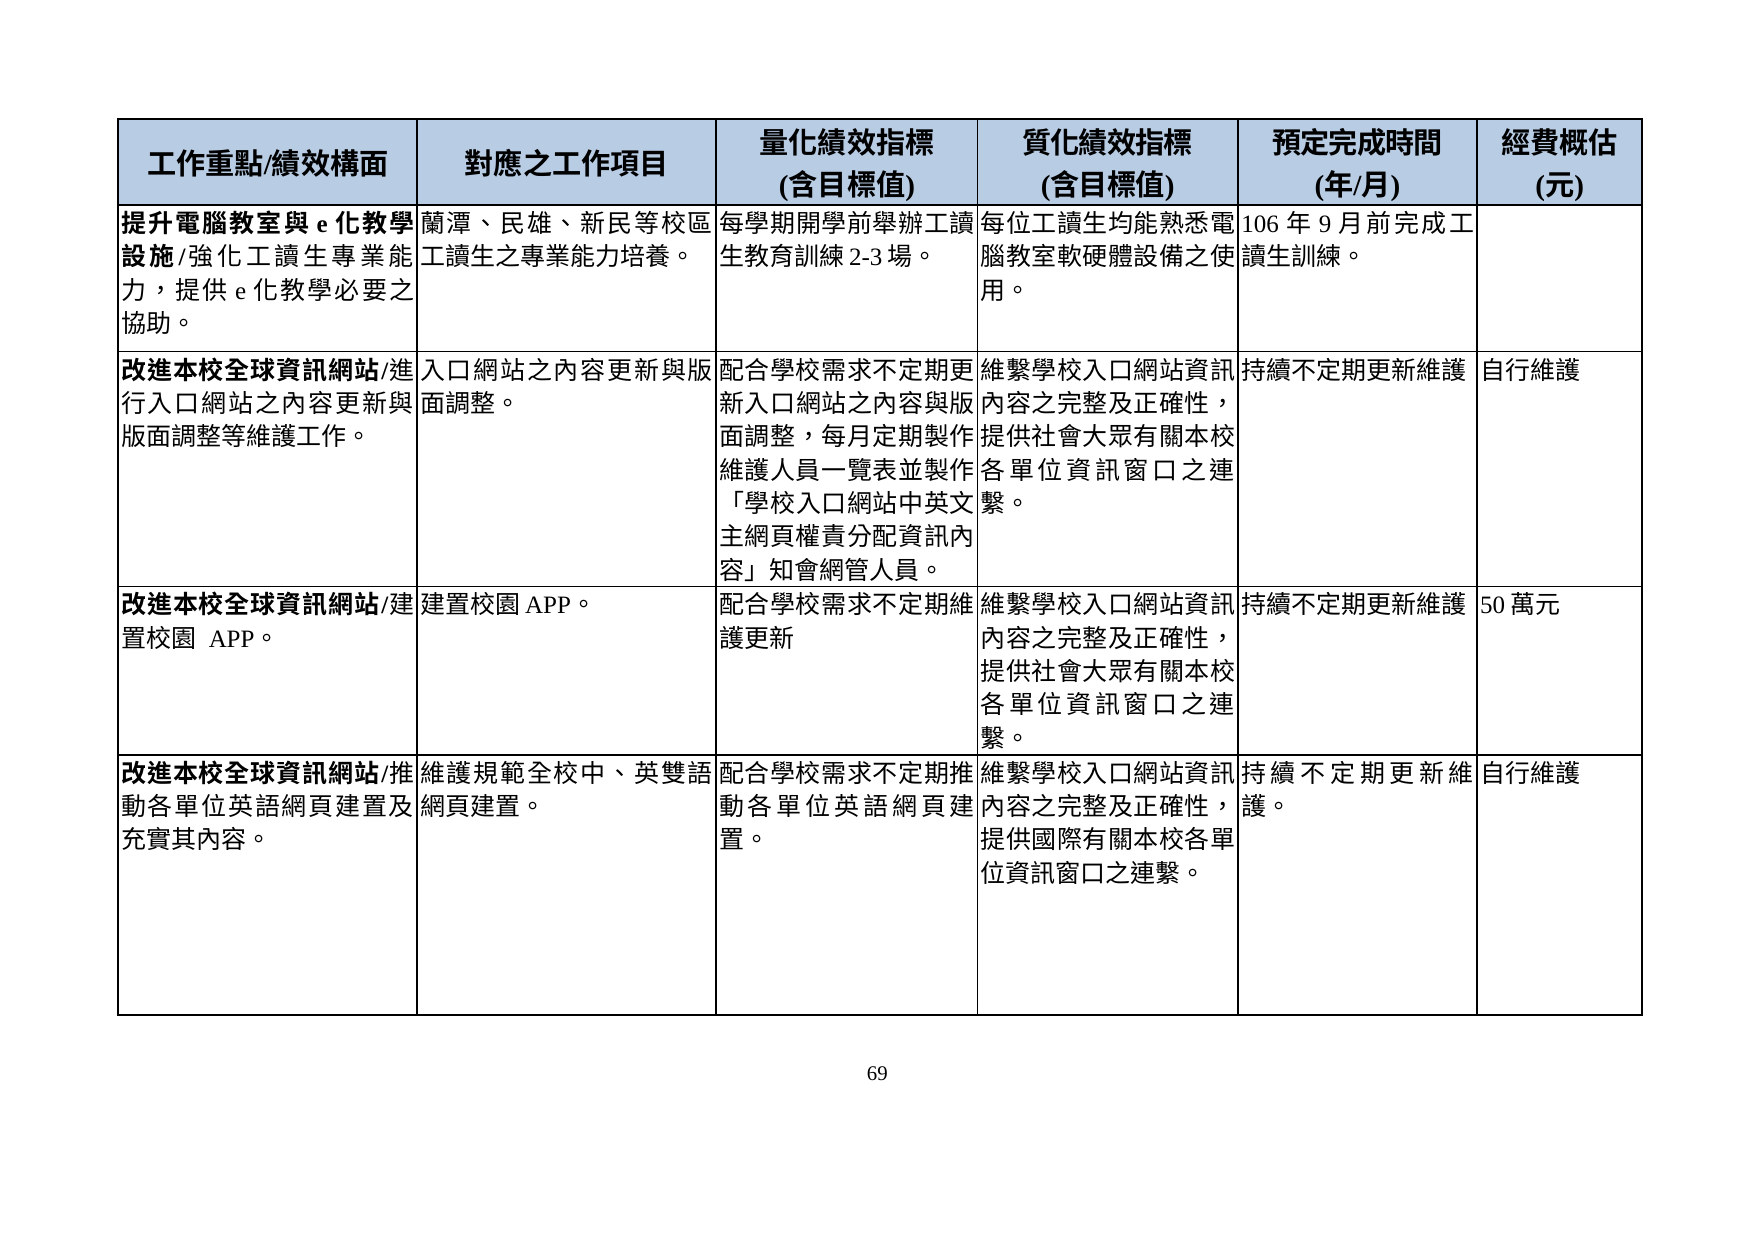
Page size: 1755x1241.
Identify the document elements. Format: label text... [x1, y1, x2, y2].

table_cell 106年9月前完成工讀生訓練。 [1239, 206, 1476, 351]
table_cell [1478, 206, 1641, 351]
table_cell 自行維護 [1478, 756, 1641, 1014]
table_cell 每位工讀生均能熟悉電腦教室軟硬體設備之使用。 [978, 206, 1237, 351]
table_cell 持續不定期更新維護 [1239, 352, 1476, 586]
table_header 對應之工作項目 [418, 120, 715, 204]
table_cell 入口網站之內容更新與版面調整。 [418, 352, 715, 586]
table_header 質化績效指標 (含目標值) [978, 120, 1237, 204]
table_header 經費概估 (元) [1478, 120, 1641, 204]
table_cell 維護規範全校中、英雙語網頁建置。 [418, 756, 715, 1014]
table_cell 配合學校需求不定期更新入口網站之內容與版面調整，每月定期製作維護人員一覽表並製作「學校入口網站中英文主網頁權責分配資訊內容」知會網管人員。 [717, 352, 977, 586]
table_cell 提升電腦教室與e化教學設施/強化工讀生專業能力，提供e化教學必要之協助。 [119, 206, 416, 351]
table_cell 維繫學校入口網站資訊內容之完整及正確性，提供國際有關本校各單位資訊窗口之連繫。 [978, 756, 1237, 1014]
table_cell 配合學校需求不定期推動各單位英語網頁建置。 [717, 756, 977, 1014]
table_cell 配合學校需求不定期維護更新 [717, 587, 977, 754]
table_cell 每學期開學前舉辦工讀生教育訓練2-3場。 [717, 206, 977, 351]
table_cell 自行維護 [1478, 352, 1641, 586]
table_cell 改進本校全球資訊網站/推動各單位英語網頁建置及充實其內容。 [119, 756, 416, 1014]
table_cell 維繫學校入口網站資訊內容之完整及正確性，提供社會大眾有關本校各單位資訊窗口之連繫。 [978, 587, 1237, 754]
table_header 工作重點/績效構面 [119, 120, 416, 204]
table_cell 蘭潭、民雄、新民等校區工讀生之專業能力培養。 [418, 206, 715, 351]
table_cell 改進本校全球資訊網站/進行入口網站之內容更新與版面調整等維護工作。 [119, 352, 416, 586]
table_cell 改進本校全球資訊網站/建置校園 APP。 [119, 587, 416, 754]
table_cell 50萬元 [1478, 587, 1641, 754]
table_cell 建置校園APP。 [418, 587, 715, 754]
table_header 量化績效指標 (含目標值) [717, 120, 977, 204]
table_header 預定完成時間 (年/月) [1239, 120, 1476, 204]
table_cell 維繫學校入口網站資訊內容之完整及正確性，提供社會大眾有關本校各單位資訊窗口之連繫。 [978, 352, 1237, 586]
table_cell 持續不定期更新維護 [1239, 587, 1476, 754]
table_cell 持續不定期更新維護。 [1239, 756, 1476, 1014]
